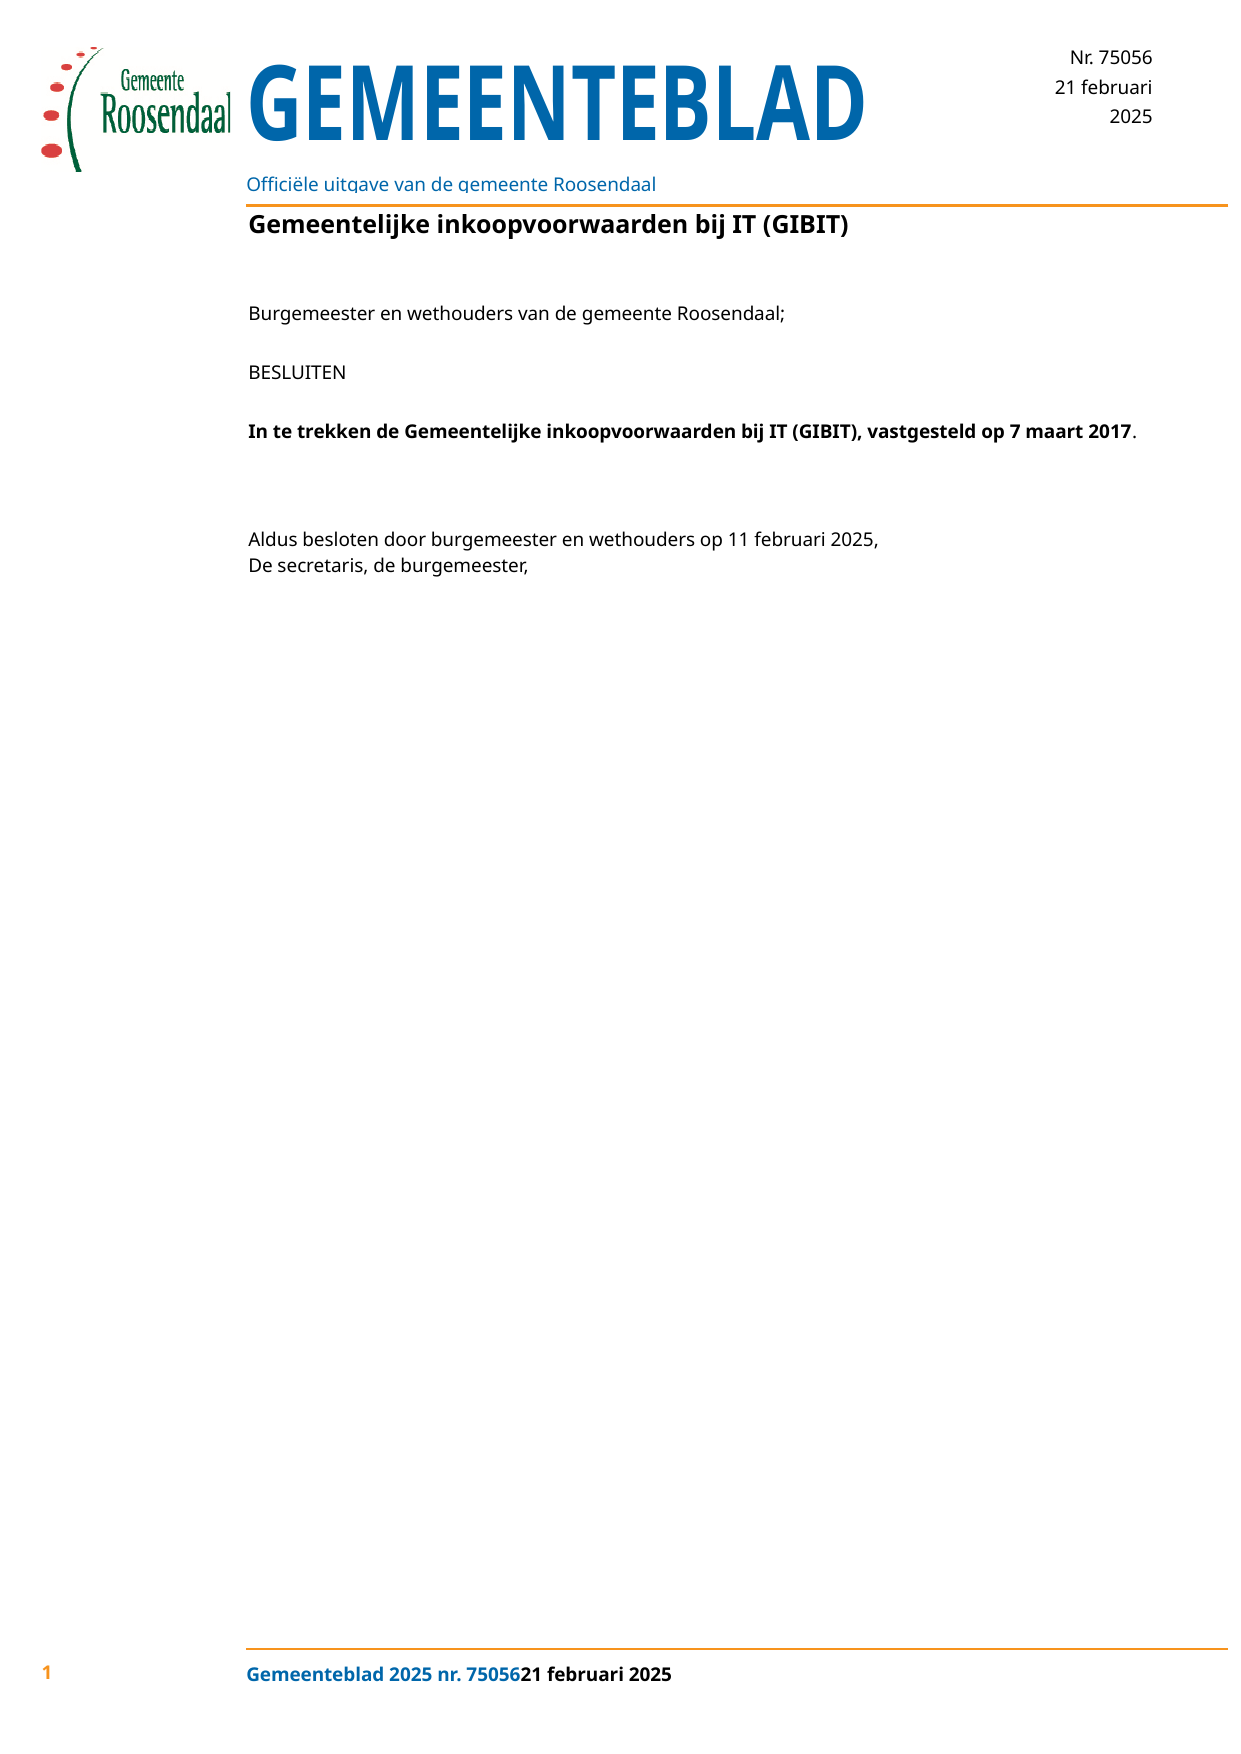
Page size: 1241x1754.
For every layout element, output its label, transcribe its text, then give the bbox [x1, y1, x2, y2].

text Gemeentelijke inkoopvoorwaarden bij IT (GIBIT) [248, 207, 1152, 241]
text BESLUITEN [248, 359, 1152, 385]
text Burgemeester en wethouders van de gemeente Roosendaal; [248, 300, 1152, 326]
text Aldus besloten door burgemeester en wethouders op 11 februari 2025, [248, 527, 1152, 552]
text In te trekken de Gemeentelijke inkoopvoorwaarden bij IT (GIBIT), vastgesteld op 7 maart 2017. [248, 418, 1152, 444]
picture [41, 47, 231, 172]
text De secretaris, de burgemeester, [248, 552, 1152, 578]
